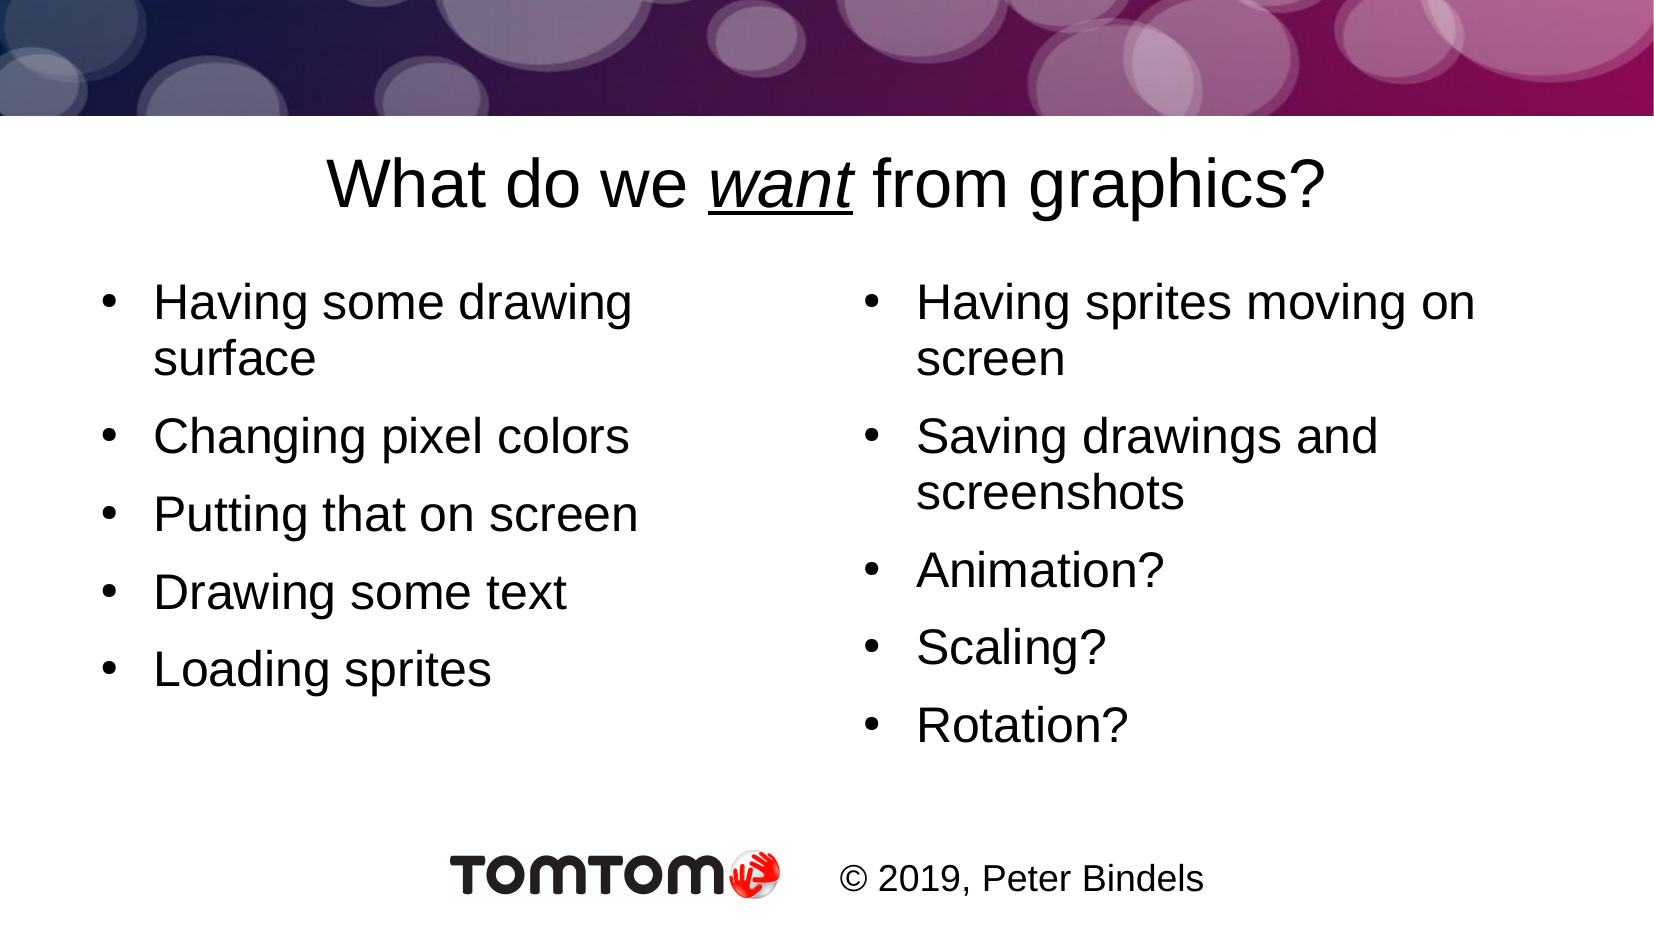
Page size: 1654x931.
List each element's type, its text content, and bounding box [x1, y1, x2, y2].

list Having some drawing surface Changing pixel colors Putting that on screen Drawing some text Loading sprites [82, 274, 809, 815]
title What do we want from graphics? [82, 119, 1571, 249]
list Having sprites moving on screen Saving drawings and screenshots Animation? Scaling? Rotation? [845, 274, 1572, 815]
picture [450, 847, 784, 906]
picture [0, 0, 1654, 116]
